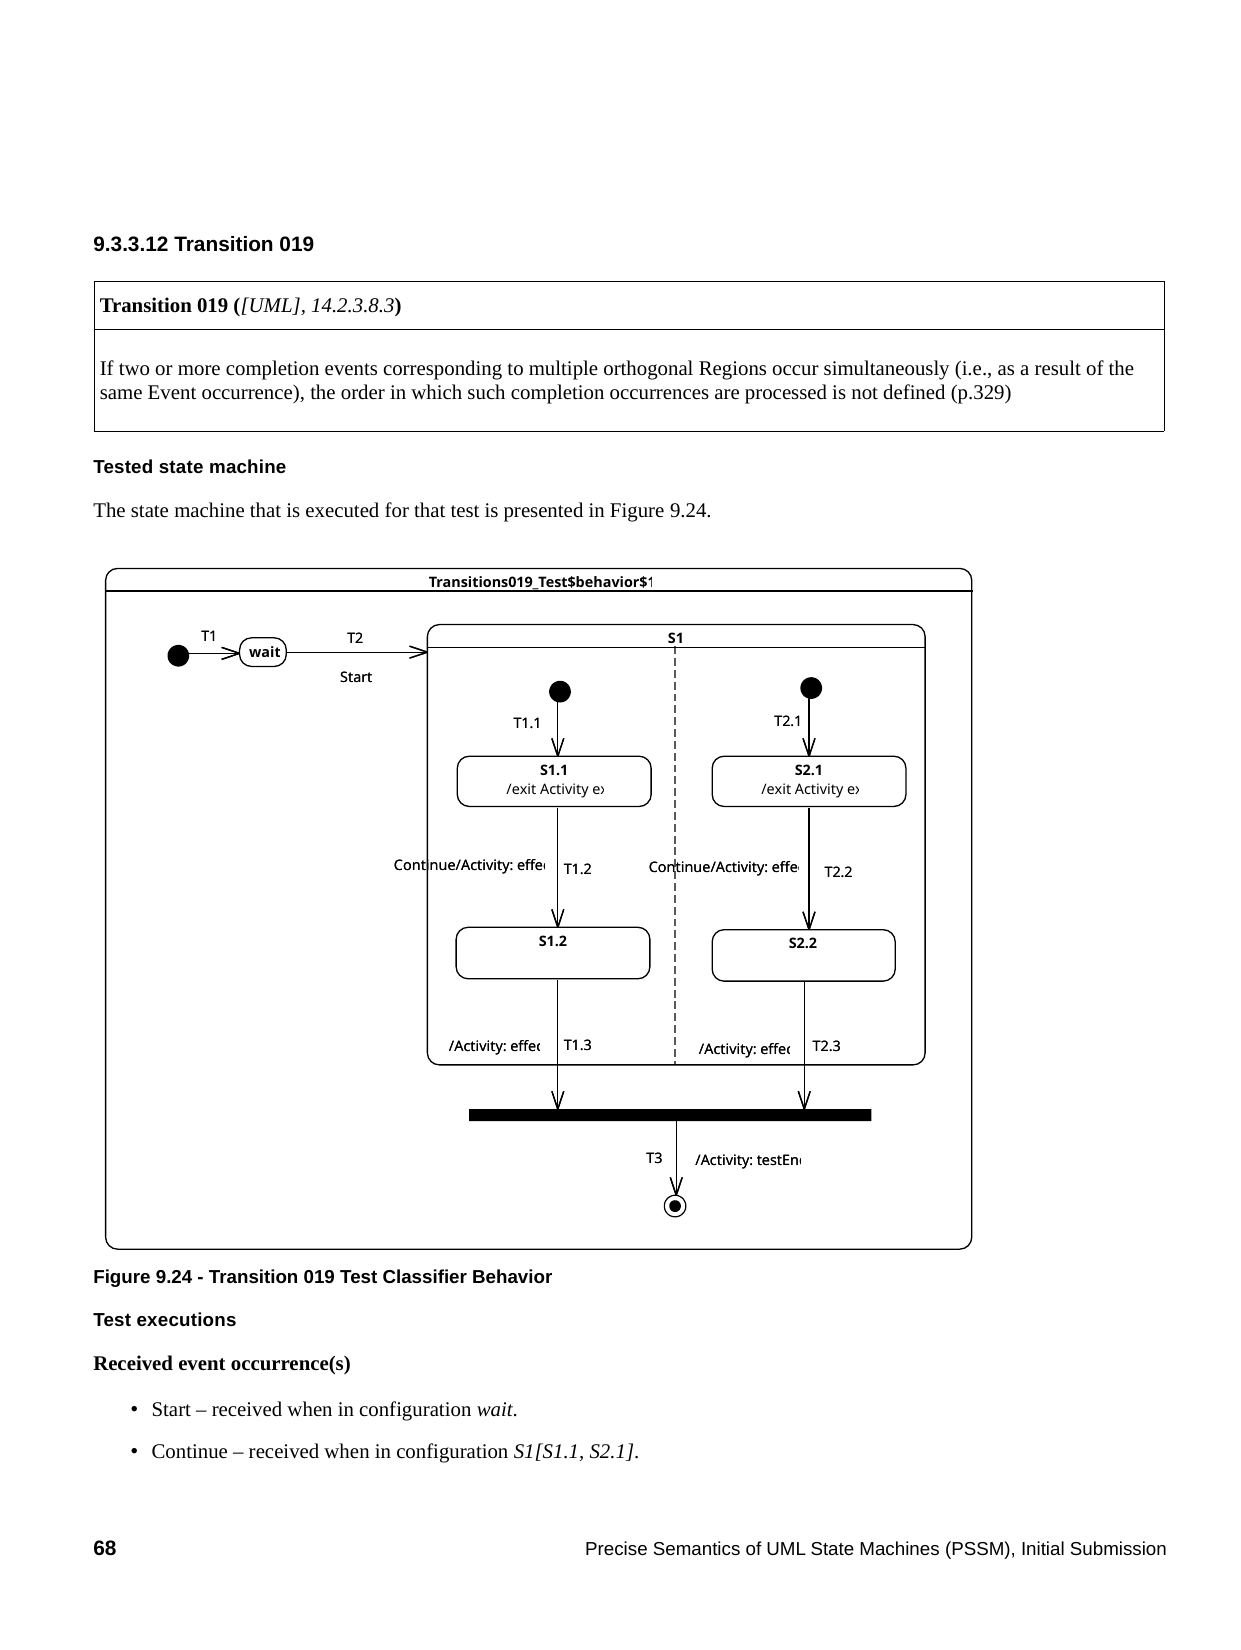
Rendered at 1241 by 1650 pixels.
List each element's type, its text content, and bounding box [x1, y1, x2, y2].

text Figure 9.24 - Transition 019 Test Classifier Behavior [93, 556, 986, 1288]
list Start – received when in configuration wait. [131, 1396, 1164, 1421]
subtitle Transition 019 [93, 231, 1164, 256]
text The state machine that is executed for that test is presented in Figure 9.24. [93, 498, 1164, 522]
table_cell If two or more completion events corresponding to multiple orthogonal Regions occur simultaneously (i.e., as a result of the same Event occurrence), the order in which such completion occurrences are processed is not defined (p.329) [95, 330, 1164, 431]
text Received event occurrence(s) [93, 1351, 1164, 1375]
subtitle Tested state machine [93, 456, 1164, 477]
table_header Transition 019 ([UML], 14.2.3.8.3) [95, 282, 1164, 329]
list Continue – received when in configuration S1[S1.1, S2.1]. [131, 1438, 1164, 1463]
subtitle Test executions [93, 543, 1164, 1330]
